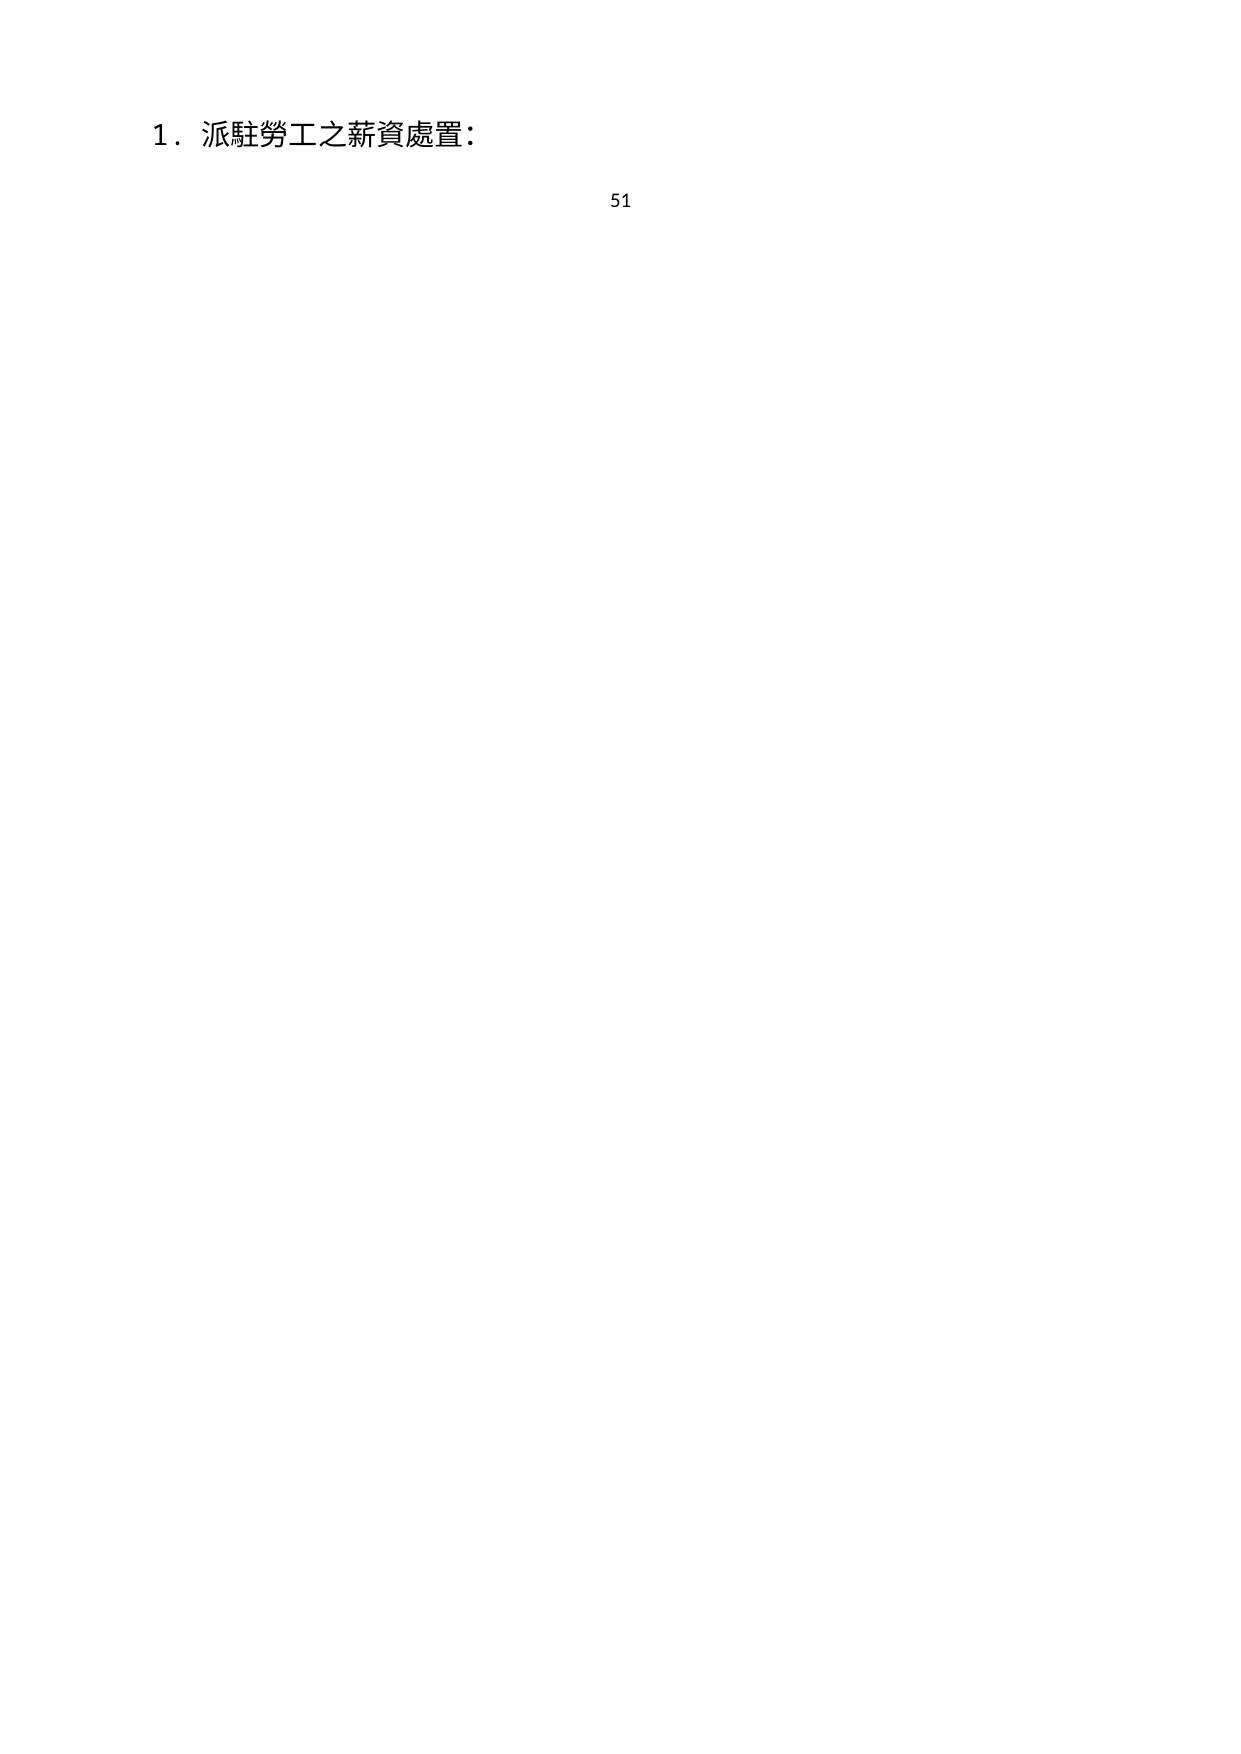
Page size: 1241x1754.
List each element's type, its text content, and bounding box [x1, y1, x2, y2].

text 51 [610, 187, 1152, 212]
list 派駐勞工之薪資處置： [151, 116, 1152, 153]
